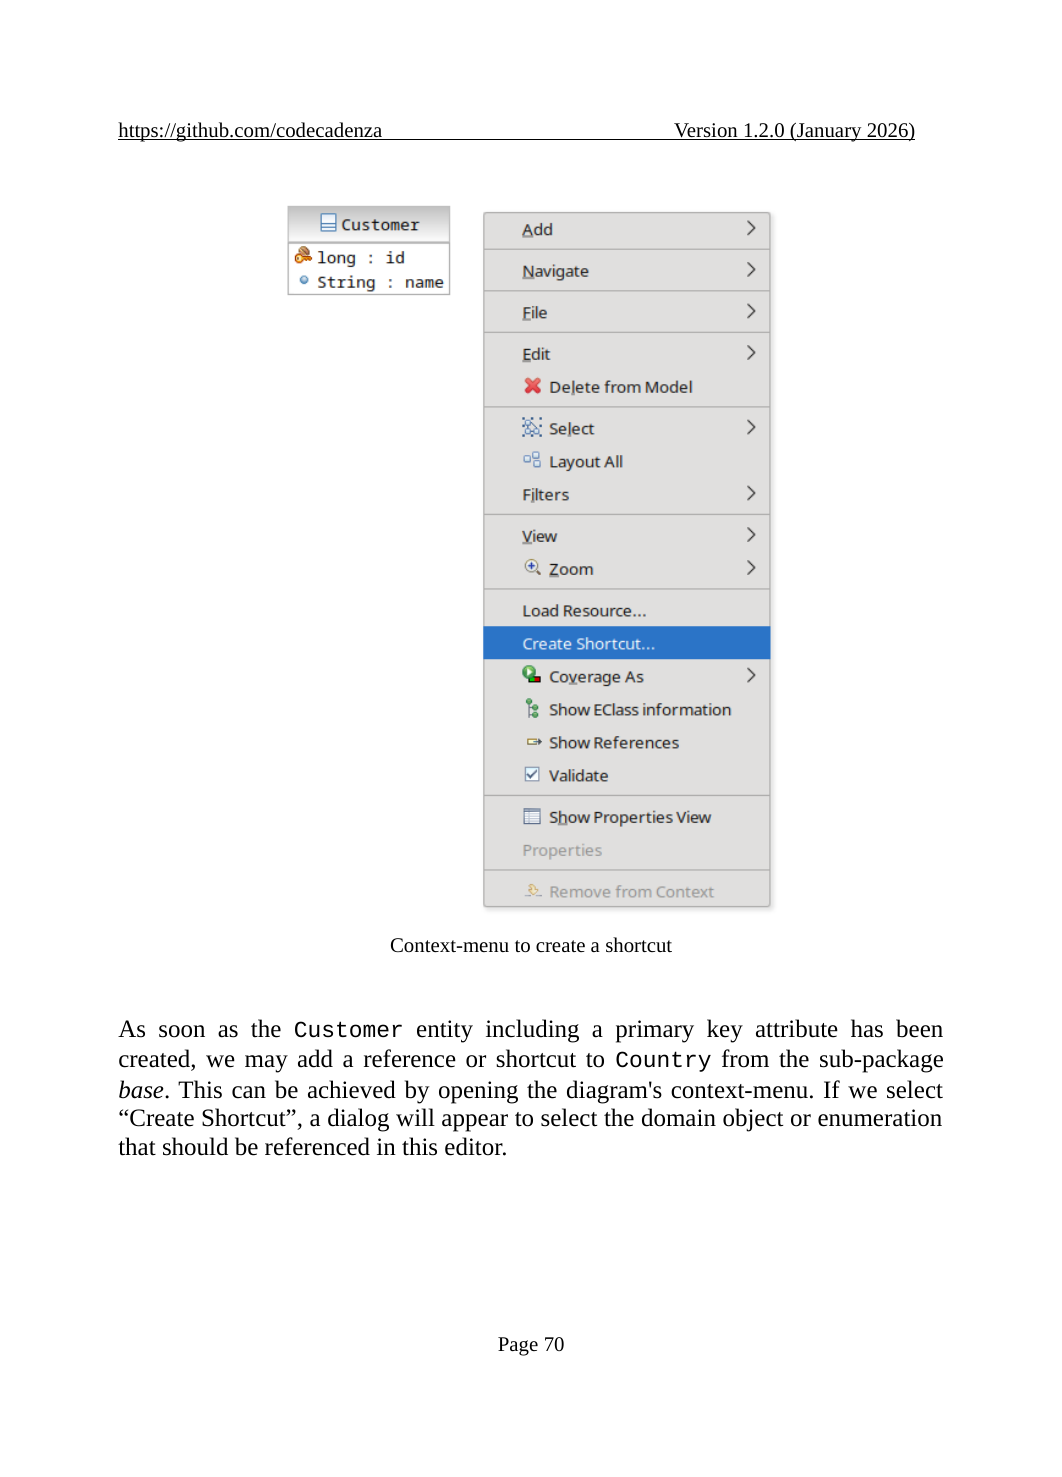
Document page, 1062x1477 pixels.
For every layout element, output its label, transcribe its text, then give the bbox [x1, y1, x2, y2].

text As soon as the Customer entity including a primary key attribute has been created, we may add a reference or shortcut to Country from the sub-package base. This can be achieved by opening the diagram's context-menu. If we select “Create Shortcut”, a dialog will appear to select the domain object or enumeration that should be referenced in this editor. [118, 1014, 944, 1161]
picture [262, 184, 800, 933]
text Context-menu to create a shortcut [262, 933, 799, 957]
